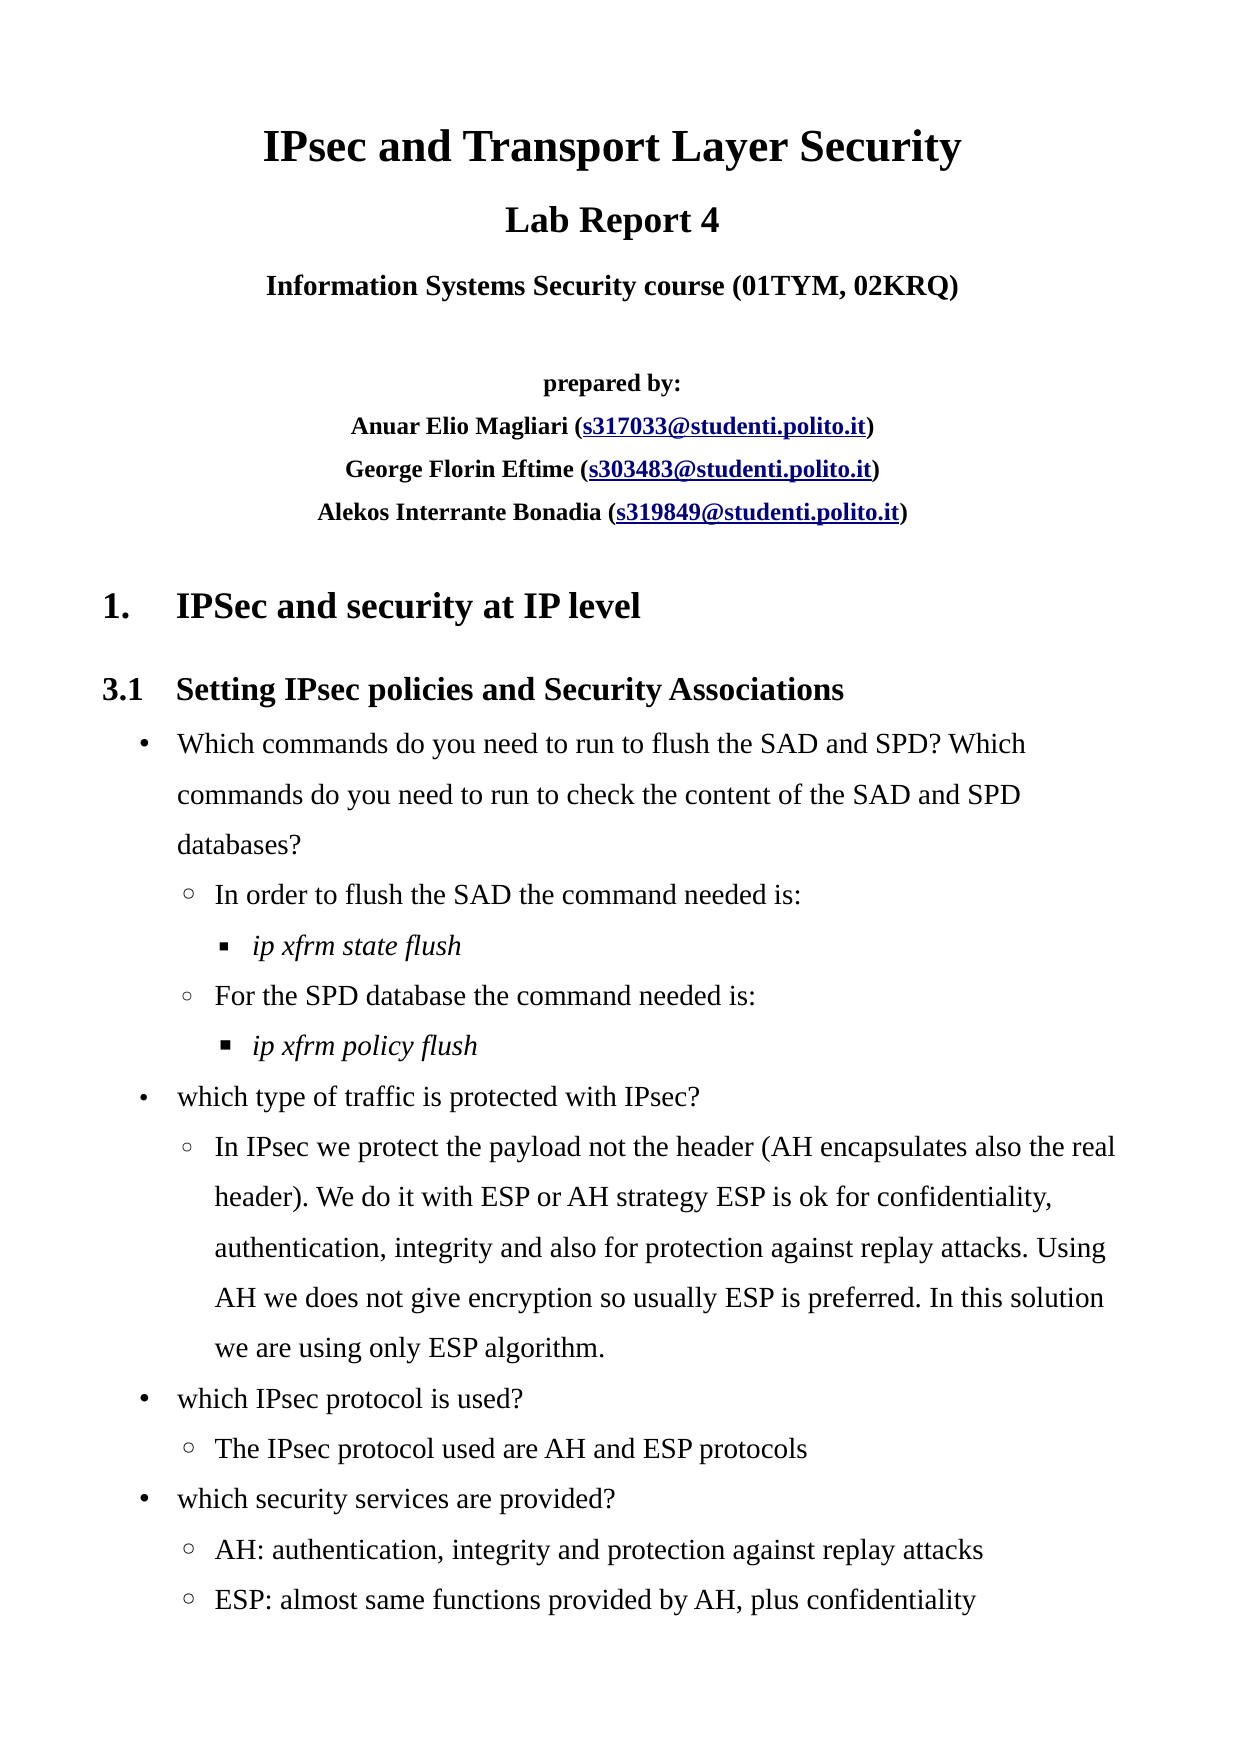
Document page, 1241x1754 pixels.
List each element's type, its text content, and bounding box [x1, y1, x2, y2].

subtitle Information Systems Security course (01TYM, 02KRQ) [102, 268, 1123, 302]
subtitle Anuar Elio Magliari (s317033@studenti.polito.it) [102, 411, 1123, 440]
list ip xfrm policy flush [214, 1028, 1123, 1062]
list In IPsec we protect the payload not the header (AH encapsulates also the real header). We do it with ESP or AH strategy ESP is ok for confidentiality, authentication, integrity and also for protection against replay attacks. Using AH we does not give encryption so usually ESP is preferred. In this solution we are using only ESP algorithm. [177, 1129, 1123, 1364]
subtitle IPSec and security at IP level [102, 583, 1123, 627]
list Which commands do you need to run to flush the SAD and SPD? Which commands do you need to run to check the content of the SAD and SPD databases? [139, 726, 1123, 861]
list ESP: almost same functions provided by AH, plus confidentiality [177, 1582, 1123, 1616]
list which type of traffic is protected with IPsec? [139, 1079, 1123, 1112]
list For the SPD database the command needed is: [177, 978, 1123, 1012]
subtitle Lab Report 4 [102, 197, 1123, 240]
subtitle Alekos Interrante Bonadia (s319849@studenti.polito.it) [102, 497, 1123, 526]
list In order to flush the SAD the command needed is: [177, 877, 1123, 911]
list AH: authentication, integrity and protection against replay attacks [177, 1532, 1123, 1566]
list which security services are provided? [139, 1482, 1123, 1515]
list The IPsec protocol used are AH and ESP protocols [177, 1431, 1123, 1465]
subtitle IPsec and Transport Layer Security [102, 118, 1123, 171]
list which IPsec protocol is used? [139, 1381, 1123, 1414]
subtitle George Florin Eftime (s303483@studenti.polito.it) [102, 454, 1123, 483]
subtitle 3.1 Setting IPsec policies and Security Associations [102, 669, 1123, 707]
list ip xfrm state flush [214, 928, 1123, 961]
subtitle prepared by: [102, 368, 1123, 397]
